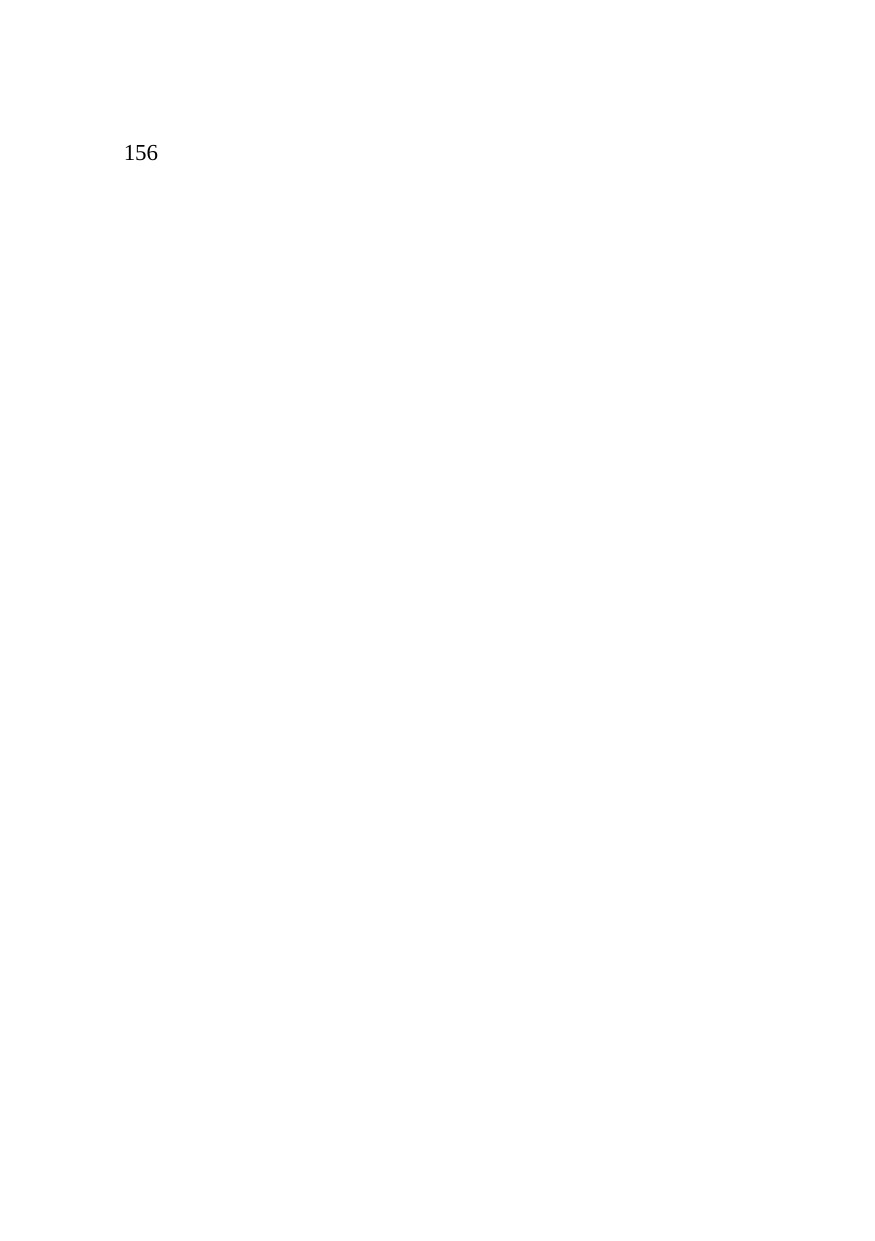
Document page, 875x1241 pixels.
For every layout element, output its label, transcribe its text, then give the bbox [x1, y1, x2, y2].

text 156 [123, 139, 791, 165]
